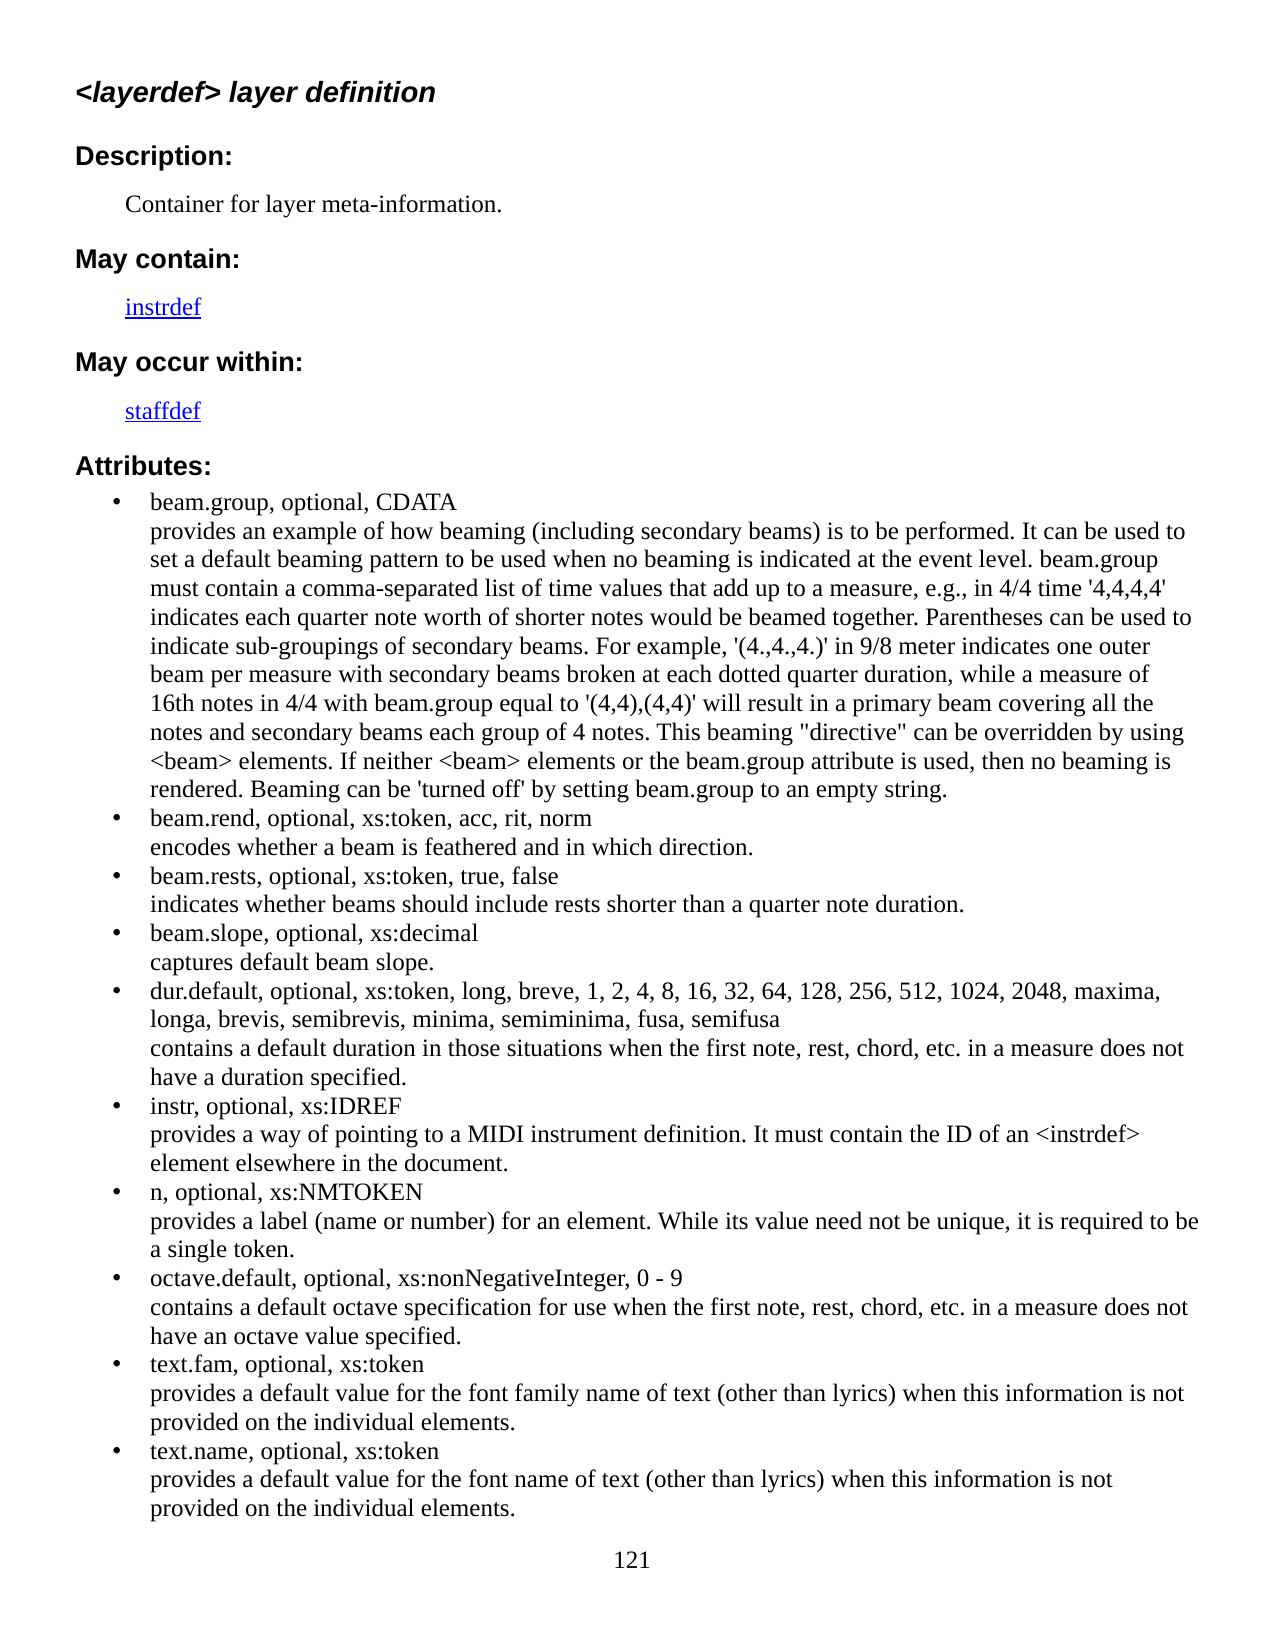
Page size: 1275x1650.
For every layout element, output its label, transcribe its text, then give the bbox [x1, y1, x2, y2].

list beam.rend, optional, xs:token, acc, rit, norm encodes whether a beam is feathered and in which direction. [112, 803, 1200, 861]
list text.fam, optional, xs:token provides a default value for the font family name of text (other than lyrics) when this information is not provided on the individual elements. [112, 1349, 1200, 1436]
list beam.rests, optional, xs:token, true, false indicates whether beams should include rests shorter than a quarter note duration. [112, 861, 1200, 918]
list beam.slope, optional, xs:decimal captures default beam slope. [112, 918, 1200, 976]
list octave.default, optional, xs:nonNegativeInteger, 0 - 9 contains a default octave specification for use when the first note, rest, chord, etc. in a measure does not have an octave value specified. [112, 1263, 1200, 1349]
text staffdef [75, 396, 1200, 424]
subtitle Description: [75, 140, 1200, 171]
text Container for layer meta-information. [75, 189, 1200, 218]
subtitle May contain: [75, 243, 1200, 274]
subtitle <layerdef> layer definition [75, 75, 1200, 108]
list n, optional, xs:NMTOKEN provides a label (name or number) for an element. While its value need not be unique, it is required to be a single token. [112, 1177, 1200, 1263]
list instr, optional, xs:IDREF provides a way of pointing to a MIDI instrument definition. It must contain the ID of an <instrdef> element elsewhere in the document. [112, 1091, 1200, 1177]
text instrdef [75, 292, 1200, 321]
list dur.default, optional, xs:token, long, breve, 1, 2, 4, 8, 16, 32, 64, 128, 256, 512, 1024, 2048, maxima, longa, brevis, semibrevis, minima, semiminima, fusa, semifusa contains a default duration in those situations when the first note, rest, chord, etc. in a measure does not have a duration specified. [112, 976, 1200, 1091]
list text.name, optional, xs:token provides a default value for the font name of text (other than lyrics) when this information is not provided on the individual elements. [112, 1436, 1200, 1522]
subtitle Attributes: [75, 449, 1200, 481]
subtitle May occur within: [75, 346, 1200, 377]
list beam.group, optional, CDATA provides an example of how beaming (including secondary beams) is to be performed. It can be used to set a default beaming pattern to be used when no beaming is indicated at the event level. beam.group must contain a comma-separated list of time values that add up to a measure, e.g., in 4/4 time '4,4,4,4' indicates each quarter note worth of shorter notes would be beamed together. Parentheses can be used to indicate sub-groupings of secondary beams. For example, '(4.,4.,4.)' in 9/8 meter indicates one outer beam per measure with secondary beams broken at each dotted quarter duration, while a measure of 16th notes in 4/4 with beam.group equal to '(4,4),(4,4)' will result in a primary beam covering all the notes and secondary beams each group of 4 notes. This beaming "directive" can be overridden by using <beam> elements. If neither <beam> elements or the beam.group attribute is used, then no beaming is rendered. Beaming can be 'turned off' by setting beam.group to an empty string. [112, 487, 1200, 803]
